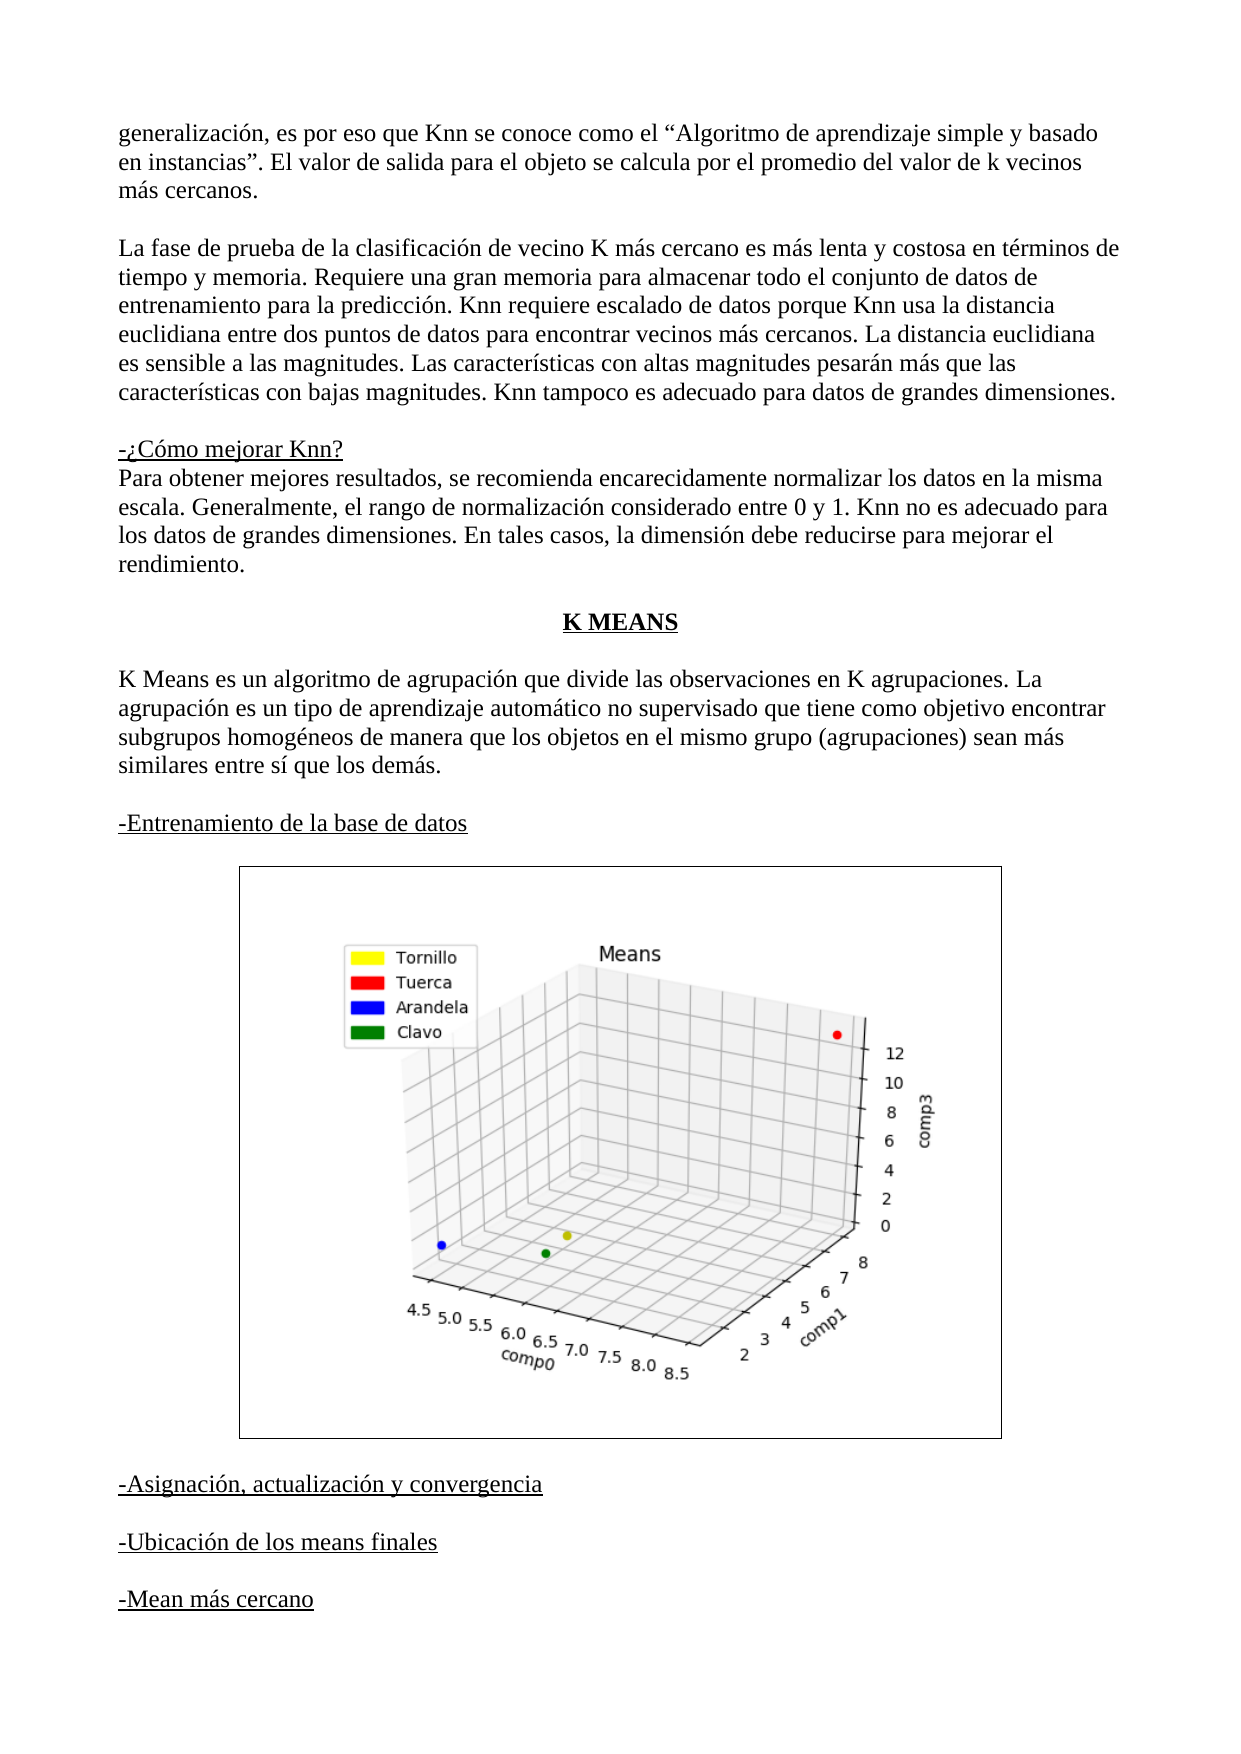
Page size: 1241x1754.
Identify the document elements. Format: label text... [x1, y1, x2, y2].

text -Asignación, actualización y convergencia [118, 1469, 1122, 1498]
text K Means es un algoritmo de agrupación que divide las observaciones en K agrupaciones. La agrupación es un tipo de aprendizaje automático no supervisado que tiene como objetivo encontrar subgrupos homogéneos de manera que los objetos en el mismo grupo (agrupaciones) sean más similares entre sí que los demás. [118, 664, 1122, 779]
text Para obtener mejores resultados, se recomienda encarecidamente normalizar los datos en la misma escala. Generalmente, el rango de normalización considerado entre 0 y 1. Knn no es adecuado para los datos de grandes dimensiones. En tales casos, la dimensión debe reducirse para mejorar el rendimiento. [118, 463, 1122, 578]
picture [241, 868, 999, 1435]
text -Entrenamiento de la base de datos [118, 808, 1122, 837]
text -Ubicación de los means finales [118, 1527, 1122, 1556]
text generalización, es por eso que Knn se conoce como el “Algoritmo de aprendizaje simple y basado en instancias”. El valor de salida para el objeto se calcula por el promedio del valor de k vecinos más cercanos. [118, 118, 1122, 204]
text La fase de prueba de la clasificación de vecino K más cercano es más lenta y costosa en términos de tiempo y memoria. Requiere una gran memoria para almacenar todo el conjunto de datos de entrenamiento para la predicción. Knn requiere escalado de datos porque Knn usa la distancia euclidiana entre dos puntos de datos para encontrar vecinos más cercanos. La distancia euclidiana es sensible a las magnitudes. Las características con altas magnitudes pesarán más que las características con bajas magnitudes. Knn tampoco es adecuado para datos de grandes dimensiones. [118, 233, 1122, 406]
text K MEANS [118, 607, 1122, 636]
text -¿Cómo mejorar Knn? [118, 434, 1122, 463]
text -Mean más cercano [118, 1584, 1122, 1613]
